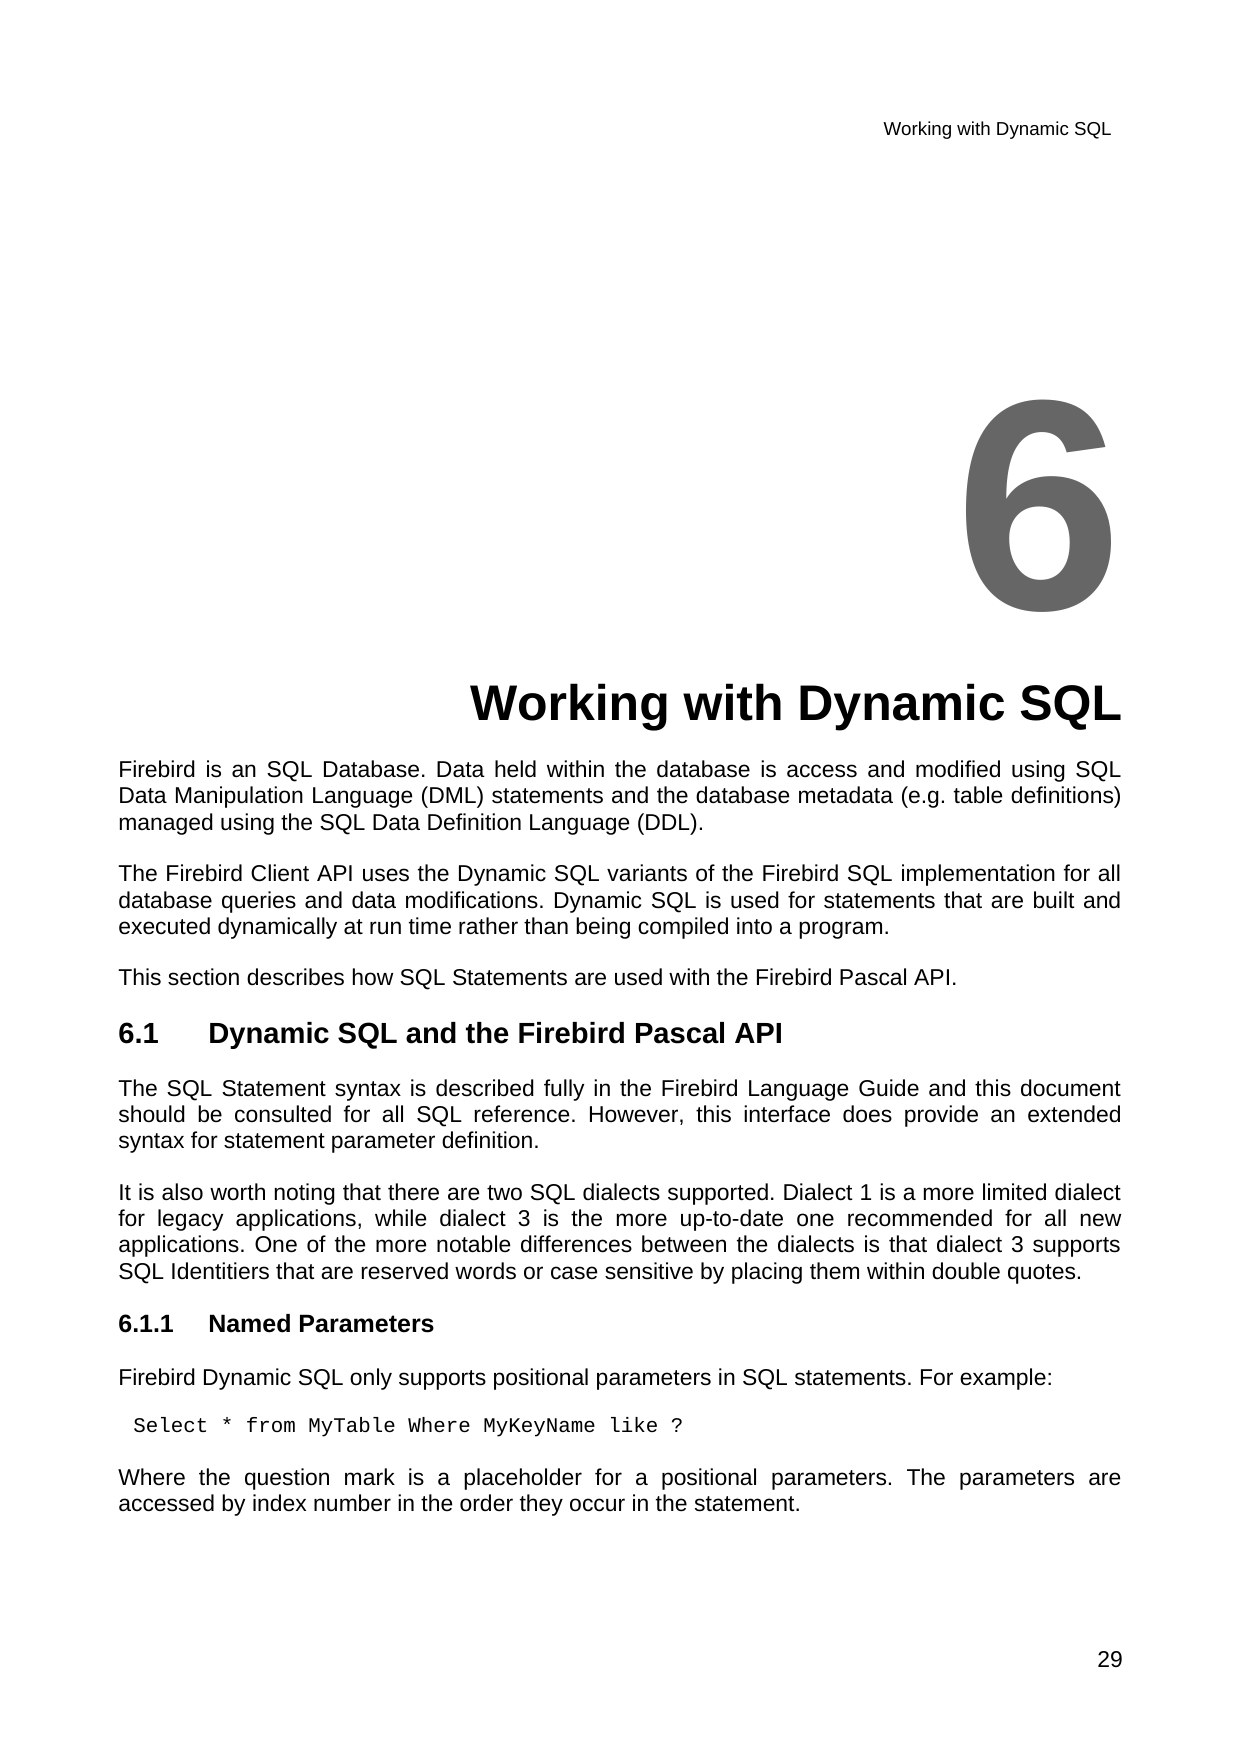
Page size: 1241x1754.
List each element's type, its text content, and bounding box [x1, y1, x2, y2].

text This section describes how SQL Statements are used with the Firebird Pascal API. [118, 964, 1122, 991]
text Select * from MyTable Where MyKeyName like ? [133, 1415, 1122, 1438]
subtitle Working with Dynamic SQL [81, 328, 1122, 731]
subtitle Named Parameters [118, 1309, 1122, 1338]
text Firebird Dynamic SQL only supports positional parameters in SQL statements. For example: [118, 1363, 1122, 1390]
text The SQL Statement syntax is described fully in the Firebird Language Guide and this document should be consulted for all SQL reference. However, this interface does provide an extended syntax for statement parameter definition. [118, 1075, 1122, 1154]
text It is also worth noting that there are two SQL dialects supported. Dialect 1 is a more limited dialect for legacy applications, while dialect 3 is the more up-to-date one recommended for all new applications. One of the more notable differences between the dialects is that dialect 3 supports SQL Identitiers that are reserved words or case sensitive by placing them within double quotes. [118, 1179, 1122, 1284]
text Where the question mark is a placeholder for a positional parameters. The parameters are accessed by index number in the order they occur in the statement. [118, 1463, 1122, 1516]
text The Firebird Client API uses the Dynamic SQL variants of the Firebird SQL implementation for all database queries and data modifications. Dynamic SQL is used for statements that are built and executed dynamically at run time rather than being compiled into a program. [118, 860, 1122, 939]
subtitle Dynamic SQL and the Firebird Pascal API [118, 1016, 1122, 1049]
text Firebird is an SQL Database. Data held within the database is access and modified using SQL Data Manipulation Language (DML) statements and the database metadata (e.g. table definitions) managed using the SQL Data Definition Language (DDL). [118, 756, 1122, 835]
